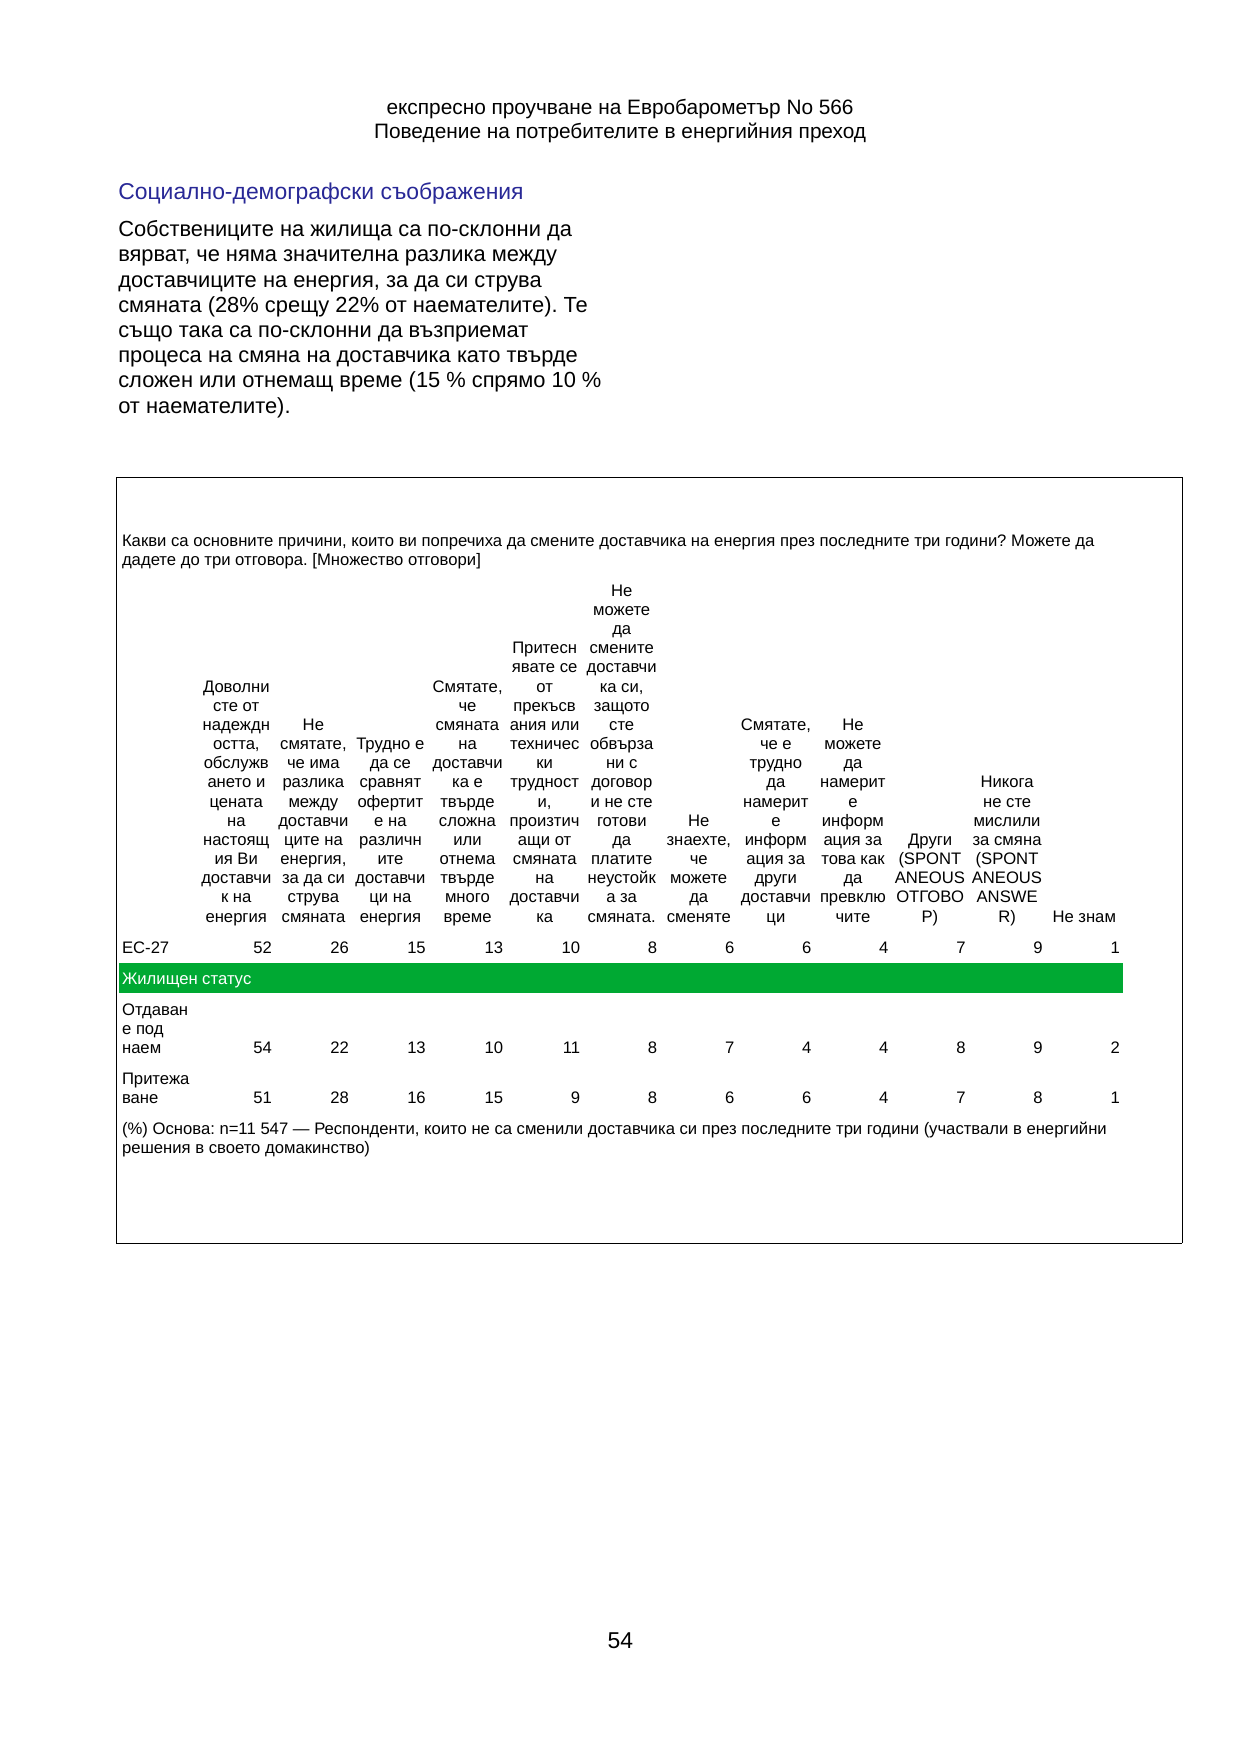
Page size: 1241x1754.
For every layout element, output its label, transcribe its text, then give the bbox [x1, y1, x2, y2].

table_cell 13 [352, 994, 429, 1063]
table_cell 26 [275, 931, 352, 962]
table_cell 28 [275, 1063, 352, 1113]
table_cell 8 [583, 931, 660, 962]
table_cell 4 [814, 994, 891, 1063]
table_cell (%) Основа: n=11 547 — Респонденти, които не са сменили доставчика си през последните три години (участвали в енергийни решения в своето домакинство) [119, 1113, 1123, 1163]
table_cell 6 [660, 931, 737, 962]
table_cell 8 [968, 1063, 1045, 1113]
table_cell 10 [429, 994, 506, 1063]
table_cell Отдаване под наем [119, 994, 197, 1063]
table_cell 4 [737, 994, 814, 1063]
table_cell 1 [1045, 931, 1123, 962]
table_cell 6 [660, 1063, 737, 1113]
table_cell ЕС-27 [119, 931, 197, 962]
table_cell 2 [1045, 994, 1123, 1063]
table_cell 1 [1045, 1063, 1123, 1113]
table_cell Не знам [1045, 575, 1123, 931]
table_cell 10 [506, 931, 583, 962]
table_cell Не можете да смените доставчика си, защото сте обвързани с договор и не сте готови да платите неустойка за смяната. [583, 575, 660, 931]
table_cell Никога не сте мислили за смяна (SPONTANEOUS ANSWER) [968, 575, 1045, 931]
table_cell Жилищен статус [119, 963, 1123, 993]
table_cell 9 [506, 1063, 583, 1113]
table_cell 11 [506, 994, 583, 1063]
table_cell Други (SPONTANEOUS ОТГОВОР) [891, 575, 968, 931]
table_cell Не смятате, че има разлика между доставчиците на енергия, за да си струва смяната [275, 575, 352, 931]
table_cell 6 [737, 931, 814, 962]
table_cell 13 [429, 931, 506, 962]
table_cell 15 [429, 1063, 506, 1113]
table_cell Не знаехте, че можете да сменяте [660, 575, 737, 931]
table_cell 9 [968, 994, 1045, 1063]
table_cell [119, 575, 197, 931]
table_cell 6 [737, 1063, 814, 1113]
text Собствениците на жилища са по-склонни да вярват, че няма значителна разлика между доставчиците на енергия, за да си струва смяната (28% срещу 22% от наемателите). Те също така са по-склонни да възприемат процеса на смяна на доставчика като твърде сложен или отнемащ време (15 % спрямо 10 % от наемателите). [118, 216, 605, 418]
table_cell 9 [968, 931, 1045, 962]
table_cell 4 [814, 931, 891, 962]
table_cell 7 [891, 931, 968, 962]
table_cell 16 [352, 1063, 429, 1113]
table_cell 8 [583, 994, 660, 1063]
table_cell 51 [198, 1063, 274, 1113]
table_cell 52 [198, 931, 274, 962]
table_cell 7 [891, 1063, 968, 1113]
table_cell Притеснявате се от прекъсвания или технически трудности, произтичащи от смяната на доставчика [506, 575, 583, 931]
table_cell Трудно е да се сравнят офертите на различните доставчици на енергия [352, 575, 429, 931]
table_cell Притежаване [119, 1063, 197, 1113]
table_cell 4 [814, 1063, 891, 1113]
table_cell 15 [352, 931, 429, 962]
table_cell 22 [275, 994, 352, 1063]
table_header Какви са основните причини, които ви попречиха да смените доставчика на енергия през последните три години? Можете да дадете до три отговора. [Множество отговори] [119, 524, 1123, 574]
table_cell 54 [198, 994, 274, 1063]
table_cell 8 [583, 1063, 660, 1113]
text Социално-демографски съображения [118, 178, 605, 204]
table_cell Смятате, че е трудно да намерите информация за други доставчици [737, 575, 814, 931]
table_cell Доволни сте от надеждността, обслужването и цената на настоящия Ви доставчик на енергия [198, 575, 274, 931]
table_cell Не можете да намерите информация за това как да превключите [814, 575, 891, 931]
table_cell 7 [660, 994, 737, 1063]
table_cell Смятате, че смяната на доставчика е твърде сложна или отнема твърде много време [429, 575, 506, 931]
table_cell 8 [891, 994, 968, 1063]
